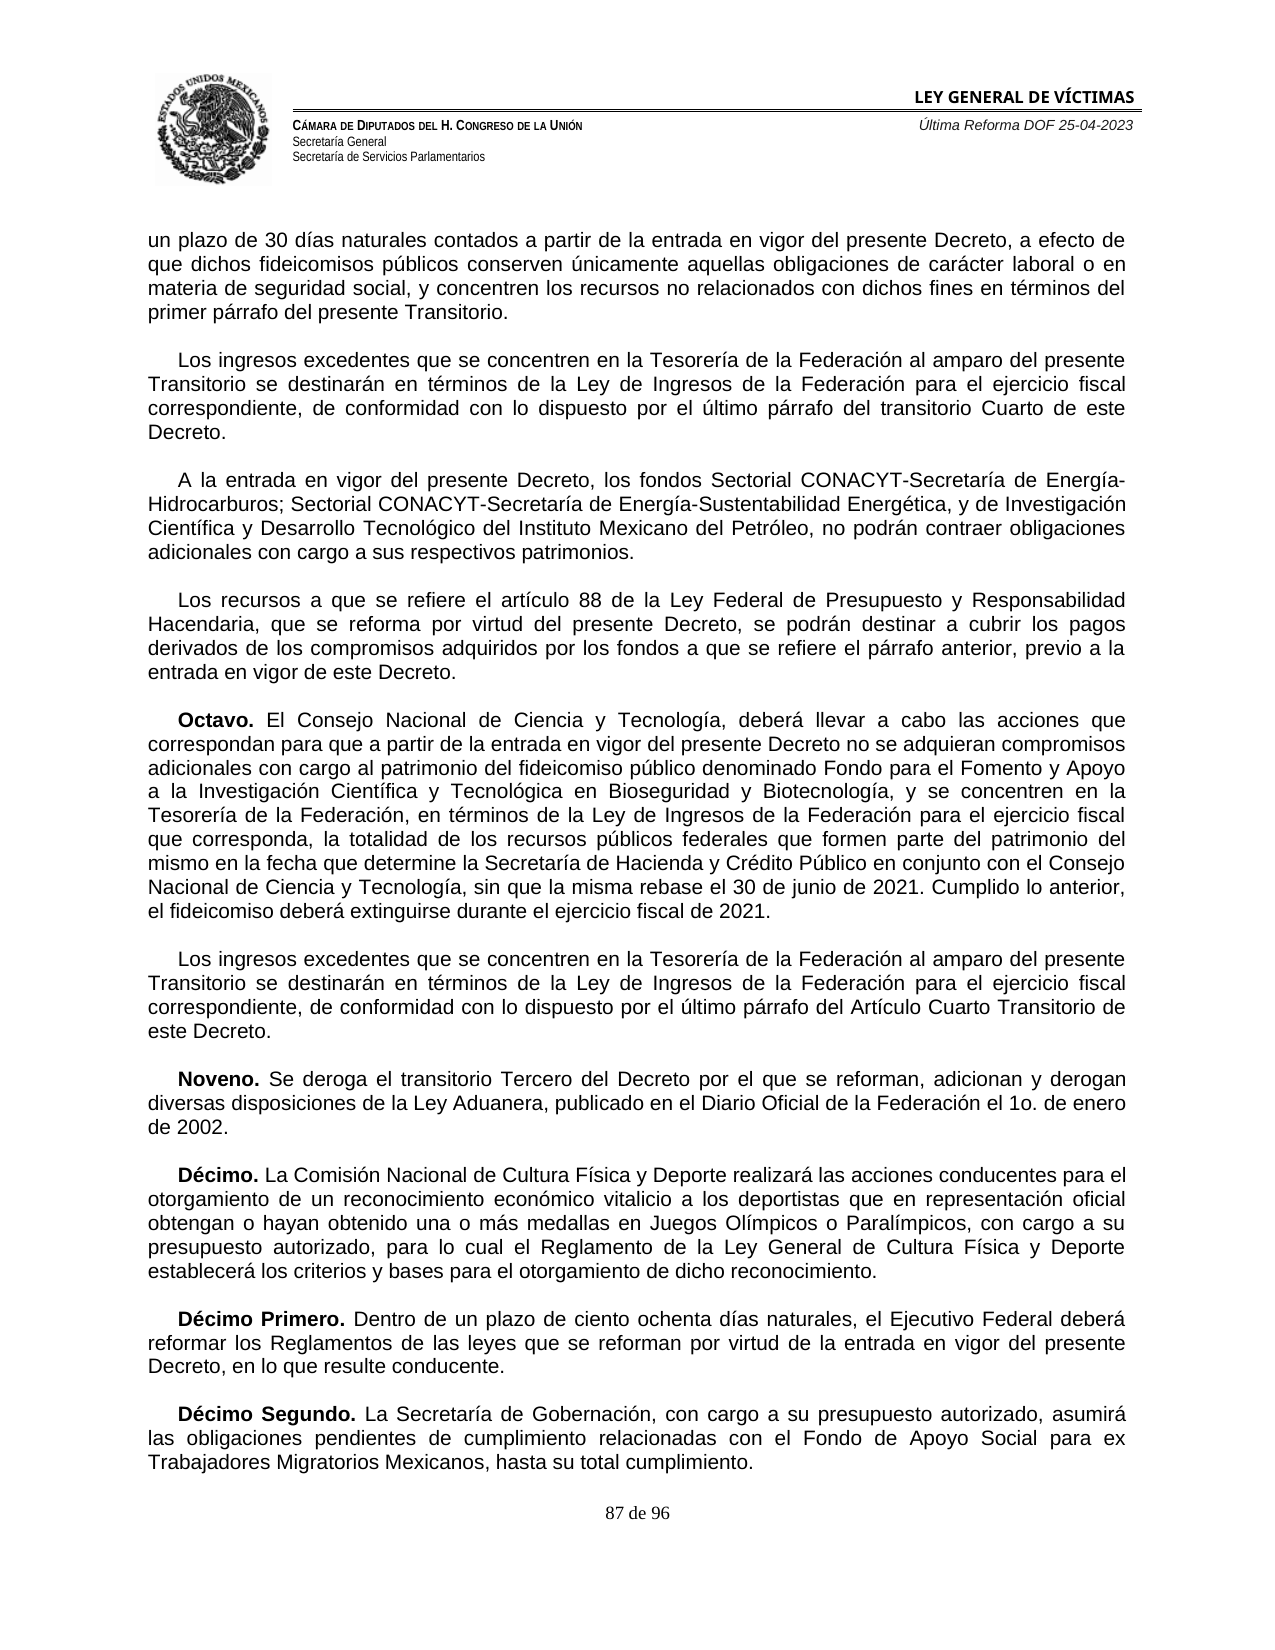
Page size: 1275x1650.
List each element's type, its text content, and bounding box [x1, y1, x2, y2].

text Décimo Primero. Dentro de un plazo de ciento ochenta días naturales, el Ejecutivo Federal deberá reformar los Reglamentos de las leyes que se reforman por virtud de la entrada en vigor del presente Decreto, en lo que resulte conducente. [148, 1306, 1127, 1378]
text un plazo de 30 días naturales contados a partir de la entrada en vigor del presente Decreto, a efecto de que dichos fideicomisos públicos conserven únicamente aquellas obligaciones de carácter laboral o en materia de seguridad social, y concentren los recursos no relacionados con dichos fines en términos del primer párrafo del presente Transitorio. [148, 228, 1127, 324]
text Los ingresos excedentes que se concentren en la Tesorería de la Federación al amparo del presente Transitorio se destinarán en términos de la Ley de Ingresos de la Federación para el ejercicio fiscal correspondiente, de conformidad con lo dispuesto por el último párrafo del Artículo Cuarto Transitorio de este Decreto. [148, 947, 1127, 1043]
text Décimo Segundo. La Secretaría de Gobernación, con cargo a su presupuesto autorizado, asumirá las obligaciones pendientes de cumplimiento relacionadas con el Fondo de Apoyo Social para ex Trabajadores Migratorios Mexicanos, hasta su total cumplimiento. [148, 1402, 1127, 1474]
text Los recursos a que se refiere el artículo 88 de la Ley Federal de Presupuesto y Responsabilidad Hacendaria, que se reforma por virtud del presente Decreto, se podrán destinar a cubrir los pagos derivados de los compromisos adquiridos por los fondos a que se refiere el párrafo anterior, previo a la entrada en vigor de este Decreto. [148, 588, 1127, 683]
text A la entrada en vigor del presente Decreto, los fondos Sectorial CONACYT-Secretaría de Energía-Hidrocarburos; Sectorial CONACYT-Secretaría de Energía-Sustentabilidad Energética, y de Investigación Científica y Desarrollo Tecnológico del Instituto Mexicano del Petróleo, no podrán contraer obligaciones adicionales con cargo a sus respectivos patrimonios. [148, 468, 1127, 564]
text Octavo. El Consejo Nacional de Ciencia y Tecnología, deberá llevar a cabo las acciones que correspondan para que a partir de la entrada en vigor del presente Decreto no se adquieran compromisos adicionales con cargo al patrimonio del fideicomiso público denominado Fondo para el Fomento y Apoyo a la Investigación Científica y Tecnológica en Bioseguridad y Biotecnología, y se concentren en la Tesorería de la Federación, en términos de la Ley de Ingresos de la Federación para el ejercicio fiscal que corresponda, la totalidad de los recursos públicos federales que formen parte del patrimonio del mismo en la fecha que determine la Secretaría de Hacienda y Crédito Público en conjunto con el Consejo Nacional de Ciencia y Tecnología, sin que la misma rebase el 30 de junio de 2021. Cumplido lo anterior, el fideicomiso deberá extinguirse durante el ejercicio fiscal de 2021. [148, 707, 1127, 923]
text Los ingresos excedentes que se concentren en la Tesorería de la Federación al amparo del presente Transitorio se destinarán en términos de la Ley de Ingresos de la Federación para el ejercicio fiscal correspondiente, de conformidad con lo dispuesto por el último párrafo del transitorio Cuarto de este Decreto. [148, 348, 1127, 444]
text Décimo. La Comisión Nacional de Cultura Física y Deporte realizará las acciones conducentes para el otorgamiento de un reconocimiento económico vitalicio a los deportistas que en representación oficial obtengan o hayan obtenido una o más medallas en Juegos Olímpicos o Paralímpicos, con cargo a su presupuesto autorizado, para lo cual el Reglamento de la Ley General de Cultura Física y Deporte establecerá los criterios y bases para el otorgamiento de dicho reconocimiento. [148, 1163, 1127, 1282]
text Noveno. Se deroga el transitorio Tercero del Decreto por el que se reforman, adicionan y derogan diversas disposiciones de la Ley Aduanera, publicado en el Diario Oficial de la Federación el 1o. de enero de 2002. [148, 1067, 1127, 1139]
